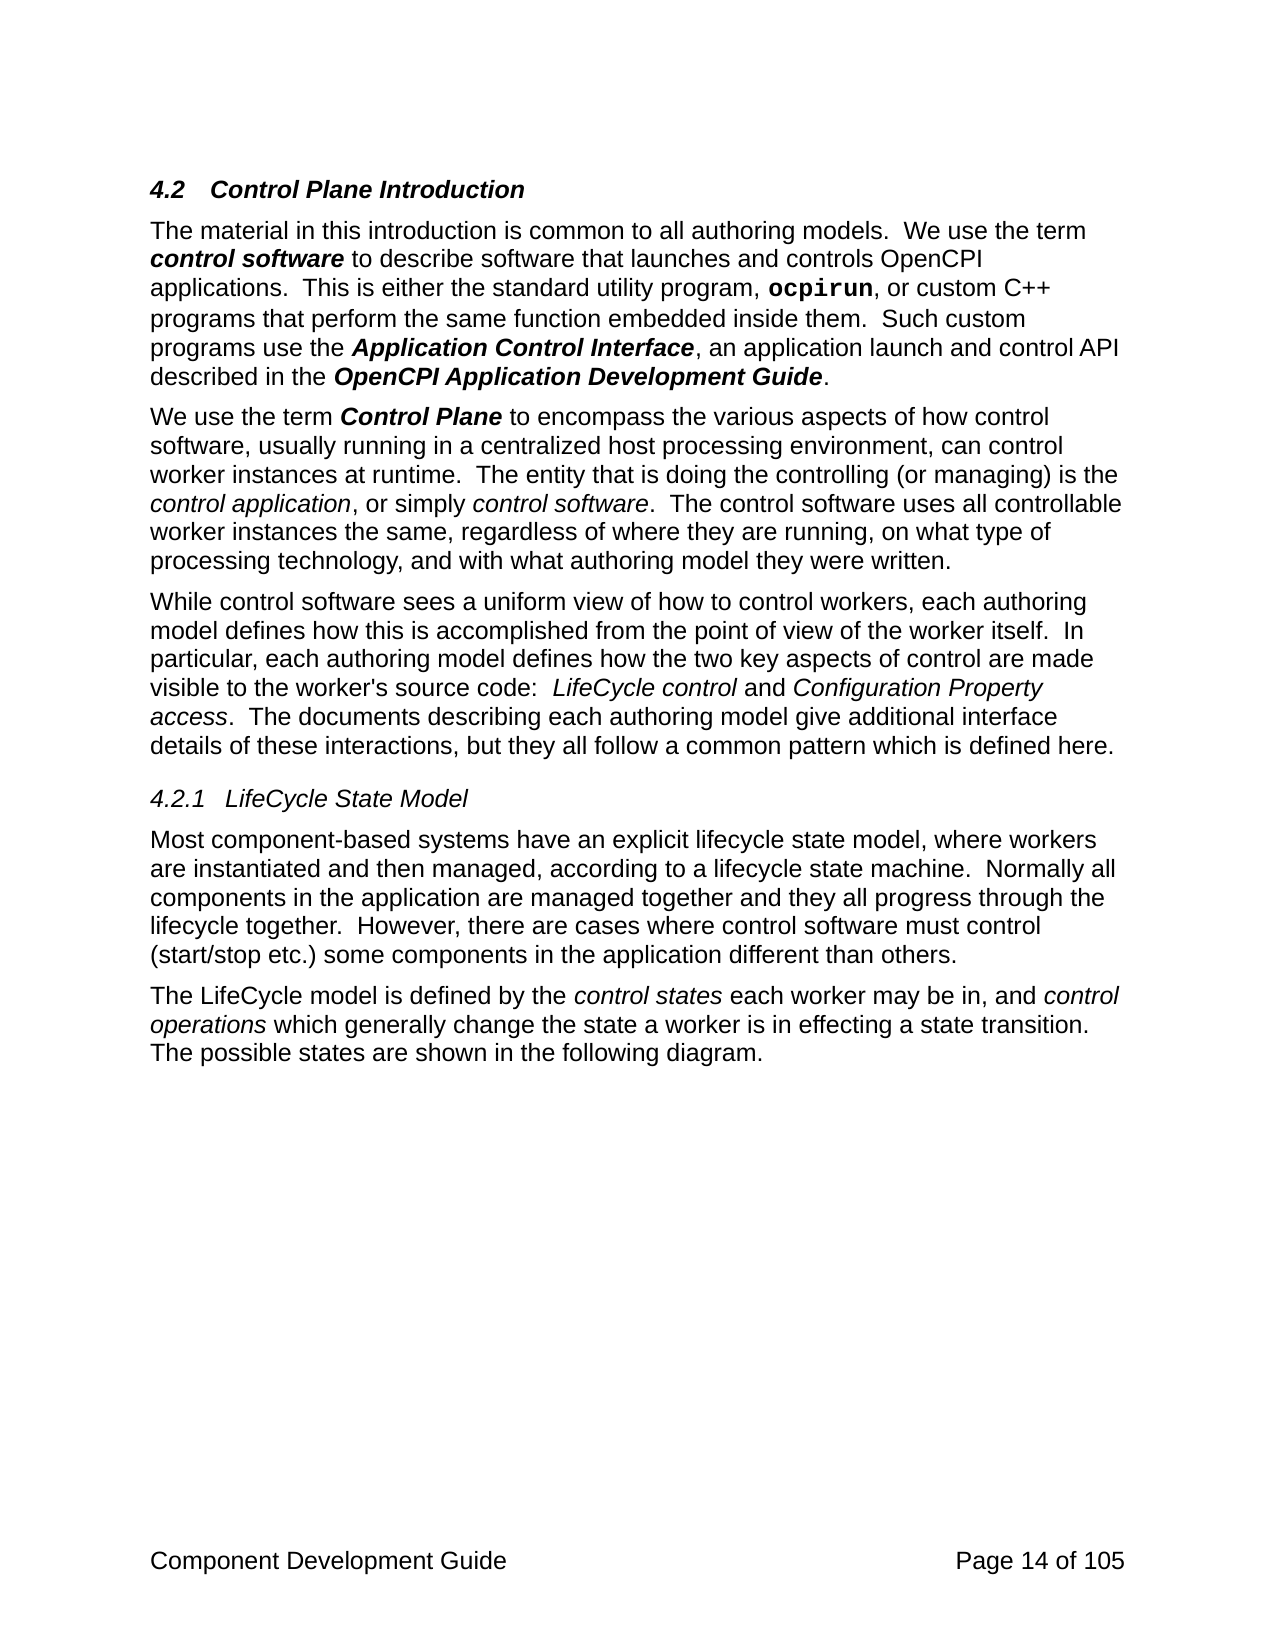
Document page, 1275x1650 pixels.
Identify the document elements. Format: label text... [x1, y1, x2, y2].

text Most component-based systems have an explicit lifecycle state model, where workers are instantiated and then managed, according to a lifecycle state machine. Normally all components in the application are managed together and they all progress through the lifecycle together. However, there are cases where control software must control (start/stop etc.) some components in the application different than others. [150, 825, 1125, 969]
subtitle Control Plane Introduction [150, 175, 1125, 204]
text The LifeCycle model is defined by the control states each worker may be in, and control operations which generally change the state a worker is in effecting a state transition. The possible states are shown in the following diagram. [150, 981, 1125, 1067]
subtitle LifeCycle State Model [150, 784, 1125, 813]
text The material in this introduction is common to all authoring models. We use the term control software to describe software that launches and controls OpenCPI applications. This is either the standard utility program, ocpirun, or custom C++ programs that perform the same function embedded inside them. Such custom programs use the Application Control Interface, an application launch and control API described in the OpenCPI Application Development Guide. [150, 216, 1125, 390]
text We use the term Control Plane to encompass the various aspects of how control software, usually running in a centralized host processing environment, can control worker instances at runtime. The entity that is doing the controlling (or managing) is the control application, or simply control software. The control software uses all controllable worker instances the same, regardless of where they are running, on what type of processing technology, and with what authoring model they were written. [150, 402, 1125, 575]
text While control software sees a uniform view of how to control workers, each authoring model defines how this is accomplished from the point of view of the worker itself. In particular, each authoring model defines how the two key aspects of control are made visible to the worker's source code: LifeCycle control and Configuration Property access. The documents describing each authoring model give additional interface details of these interactions, but they all follow a common pattern which is defined here. [150, 587, 1125, 759]
